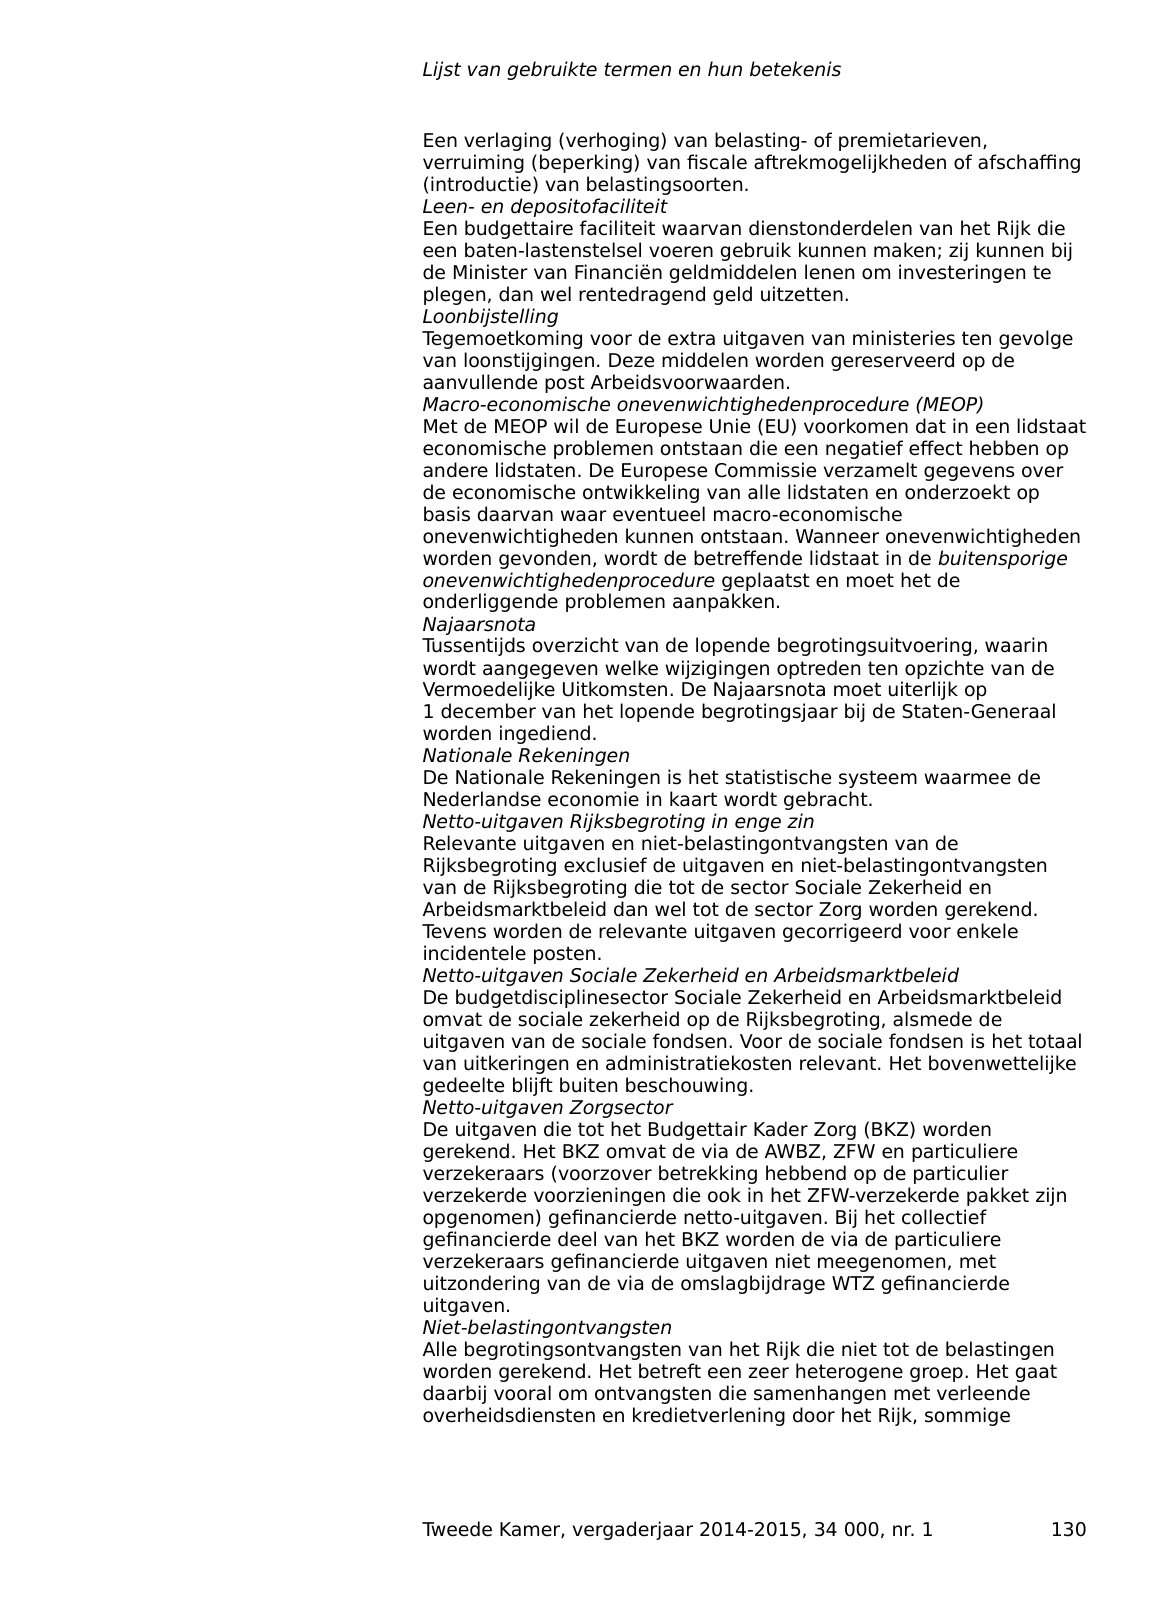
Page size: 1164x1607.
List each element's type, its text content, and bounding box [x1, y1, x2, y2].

text Relevante uitgaven en niet-belastingontvangsten van de Rijksbegroting exclusief de uitgaven en niet-belastingontvangsten van de Rijksbegroting die tot de sector Sociale Zekerheid en Arbeidsmarktbeleid dan wel tot de sector Zorg worden gerekend. Tevens worden de relevante uitgaven gecorrigeerd voor enkele incidentele posten. [422, 833, 1087, 965]
text Tussentijds overzicht van de lopende begrotingsuitvoering, waarin wordt aangegeven welke wijzigingen optreden ten opzichte van de Vermoedelijke Uitkomsten. De Najaarsnota moet uiterlijk op 1 december van het lopende begrotingsjaar bij de Staten-Generaal worden ingediend. [422, 635, 1087, 745]
text Netto-uitgaven Sociale Zekerheid en Arbeidsmarktbeleid [422, 965, 1087, 987]
text Een verlaging (verhoging) van belasting- of premietarieven, verruiming (beperking) van fiscale aftrekmogelijkheden of afschaffing (introductie) van belastingsoorten. [422, 130, 1087, 196]
text Macro-economische onevenwichtighedenprocedure (MEOP) [422, 394, 1087, 416]
text Nationale Rekeningen [422, 745, 1087, 767]
text Najaarsnota [422, 613, 1087, 635]
text Alle begrotingsontvangsten van het Rijk die niet tot de belastingen worden gerekend. Het betreft een zeer heterogene groep. Het gaat daarbij vooral om ontvangsten die samenhangen met verleende overheidsdiensten en kredietverlening door het Rijk, sommige [422, 1339, 1087, 1427]
text De Nationale Rekeningen is het statistische systeem waarmee de Nederlandse economie in kaart wordt gebracht. [422, 767, 1087, 811]
text Tegemoetkoming voor de extra uitgaven van ministeries ten gevolge van loonstijgingen. Deze middelen worden gereserveerd op de aanvullende post Arbeidsvoorwaarden. [422, 328, 1087, 394]
text Met de MEOP wil de Europese Unie (EU) voorkomen dat in een lidstaat economische problemen ontstaan die een negatief effect hebben op andere lidstaten. De Europese Commissie verzamelt gegevens over de economische ontwikkeling van alle lidstaten en onderzoekt op basis daarvan waar eventueel macro-economische onevenwichtigheden kunnen ontstaan. Wanneer onevenwichtigheden worden gevonden, wordt de betreffende lidstaat in de buitensporige onevenwichtighedenprocedure geplaatst en moet het de onderliggende problemen aanpakken. [422, 416, 1087, 613]
text Leen- en depositofaciliteit [422, 196, 1087, 218]
text Een budgettaire faciliteit waarvan dienstonderdelen van het Rijk die een baten-lastenstelsel voeren gebruik kunnen maken; zij kunnen bij de Minister van Financiën geldmiddelen lenen om investeringen te plegen, dan wel rentedragend geld uitzetten. [422, 218, 1087, 306]
text Netto-uitgaven Rijksbegroting in enge zin [422, 811, 1087, 833]
text De uitgaven die tot het Budgettair Kader Zorg (BKZ) worden gerekend. Het BKZ omvat de via de AWBZ, ZFW en particuliere verzekeraars (voorzover betrekking hebbend op de particulier verzekerde voorzieningen die ook in het ZFW-verzekerde pakket zijn opgenomen) gefinancierde netto-uitgaven. Bij het collectief gefinancierde deel van het BKZ worden de via de particuliere verzekeraars gefinancierde uitgaven niet meegenomen, met uitzondering van de via de omslagbijdrage WTZ gefinancierde uitgaven. [422, 1119, 1087, 1317]
text Loonbijstelling [422, 306, 1087, 328]
text Netto-uitgaven Zorgsector [422, 1097, 1087, 1119]
text Niet-belastingontvangsten [422, 1317, 1087, 1339]
text De budgetdisciplinesector Sociale Zekerheid en Arbeidsmarktbeleid omvat de sociale zekerheid op de Rijksbegroting, alsmede de uitgaven van de sociale fondsen. Voor de sociale fondsen is het totaal van uitkeringen en administratiekosten relevant. Het bovenwettelijke gedeelte blijft buiten beschouwing. [422, 987, 1087, 1097]
